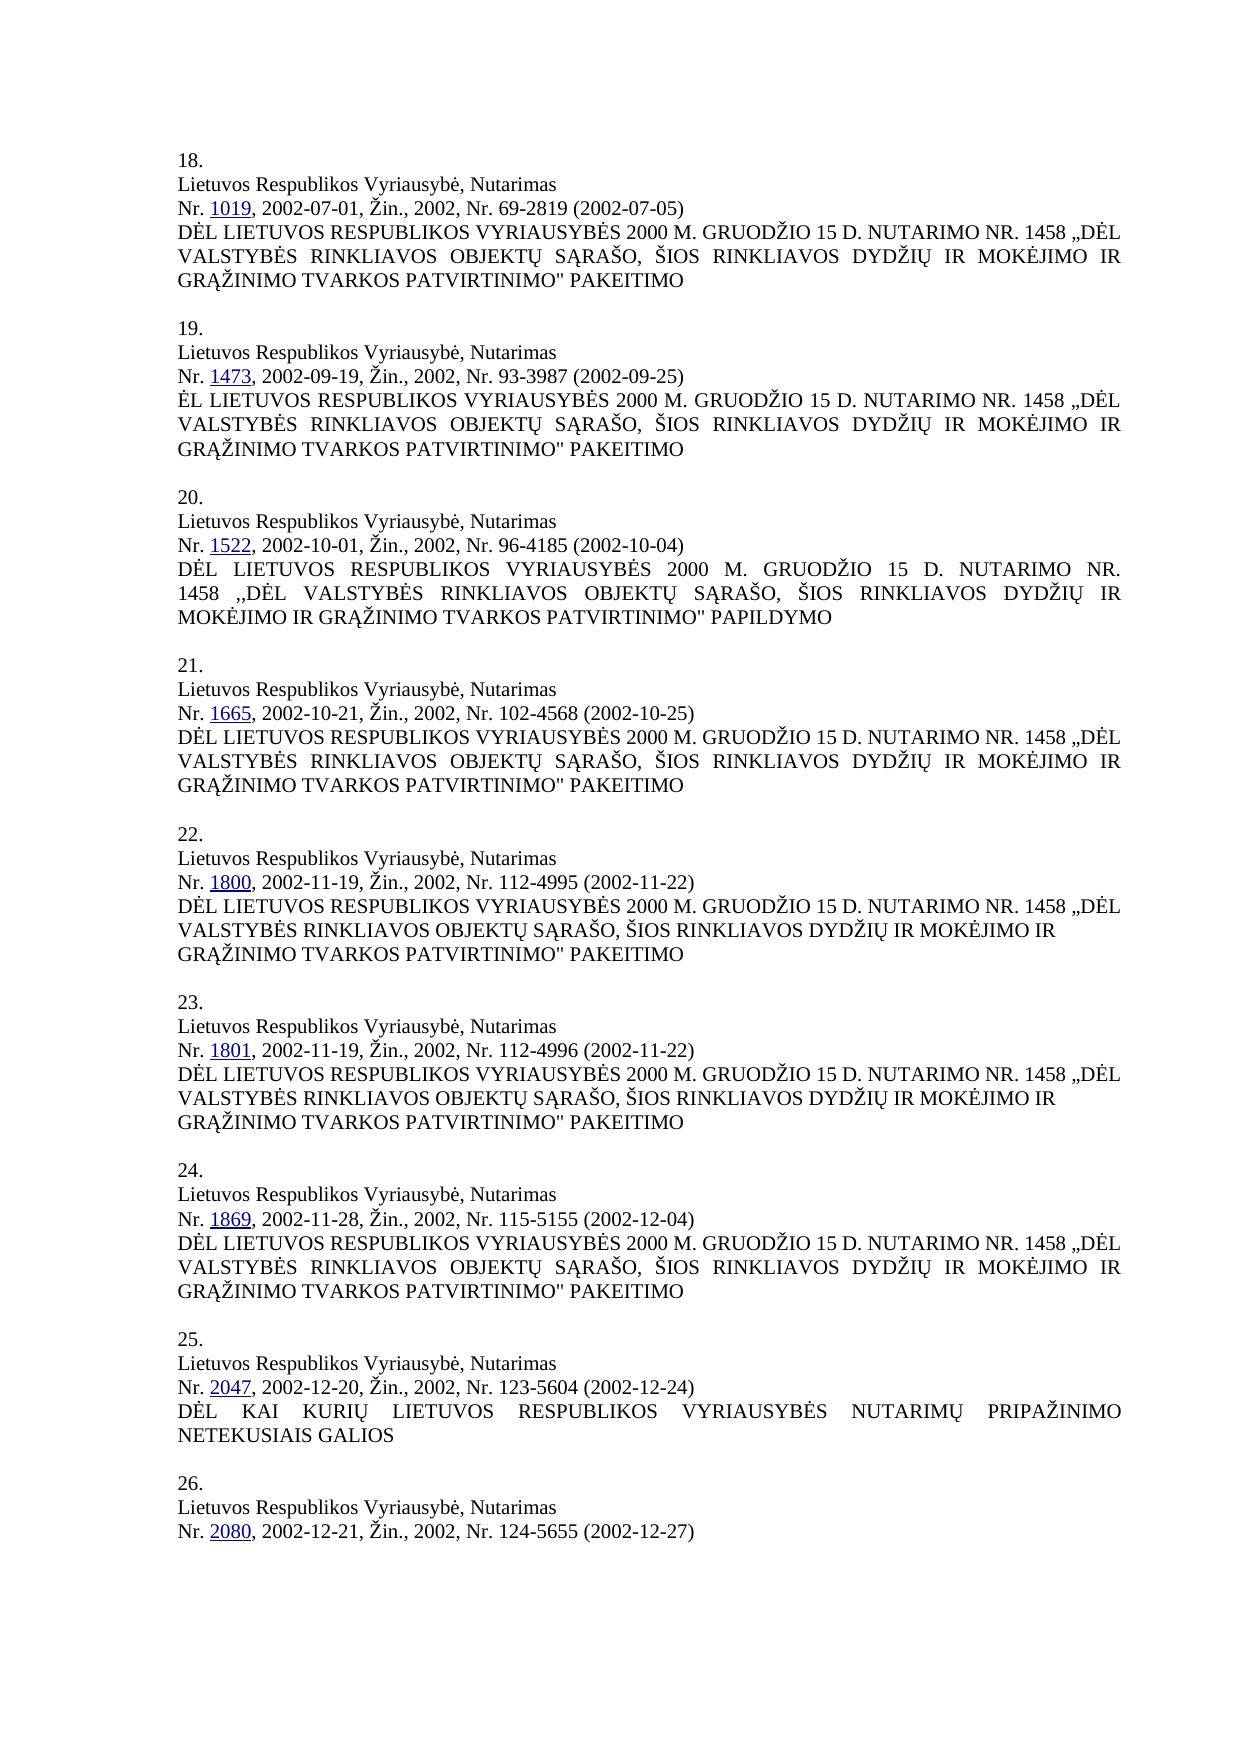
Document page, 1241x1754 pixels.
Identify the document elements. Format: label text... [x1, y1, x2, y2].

text 23. [177, 990, 1122, 1014]
text 25. [177, 1327, 1122, 1351]
text Nr. 2080, 2002-12-21, Žin., 2002, Nr. 124-5655 (2002-12-27) [177, 1519, 1122, 1543]
text DĖL LIETUVOS RESPUBLIKOS VYRIAUSYBĖS 2000 M. GRUODŽIO 15 D. NUTARIMO NR. 1458 „DĖL VALSTYBĖS RINKLIAVOS OBJEKTŲ SĄRAŠO, ŠIOS RINKLIAVOS DYDŽIŲ IR MOKĖJIMO IR GRĄŽINIMO TVARKOS PATVIRTINIMO" PAKEITIMO [177, 1062, 1122, 1134]
text DĖL KAI KURIŲ LIETUVOS RESPUBLIKOS VYRIAUSYBĖS NUTARIMŲ PRIPAŽINIMO NETEKUSIAIS GALIOS [177, 1399, 1122, 1447]
text Nr. 1869, 2002-11-28, Žin., 2002, Nr. 115-5155 (2002-12-04) [177, 1206, 1122, 1231]
text DĖL LIETUVOS RESPUBLIKOS VYRIAUSYBĖS 2000 M. GRUODŽIO 15 D. NUTARIMO NR. 1458 „DĖL VALSTYBĖS RINKLIAVOS OBJEKTŲ SĄRAŠO, ŠIOS RINKLIAVOS DYDŽIŲ IR MOKĖJIMO IR GRĄŽINIMO TVARKOS PATVIRTINIMO" PAKEITIMO [177, 220, 1122, 292]
text DĖL LIETUVOS RESPUBLIKOS VYRIAUSYBĖS 2000 M. GRUODŽIO 15 D. NUTARIMO NR. 1458 „DĖL VALSTYBĖS RINKLIAVOS OBJEKTŲ SĄRAŠO, ŠIOS RINKLIAVOS DYDŽIŲ IR MOKĖJIMO IR GRĄŽINIMO TVARKOS PATVIRTINIMO" PAKEITIMO [177, 1231, 1122, 1303]
text 26. [177, 1471, 1122, 1495]
text Nr. 1019, 2002-07-01, Žin., 2002, Nr. 69-2819 (2002-07-05) [177, 196, 1122, 220]
text Lietuvos Respublikos Vyriausybė, Nutarimas [177, 1014, 1122, 1038]
text Lietuvos Respublikos Vyriausybė, Nutarimas [177, 677, 1122, 701]
text Lietuvos Respublikos Vyriausybė, Nutarimas [177, 172, 1122, 196]
text Lietuvos Respublikos Vyriausybė, Nutarimas [177, 340, 1122, 364]
text Nr. 1801, 2002-11-19, Žin., 2002, Nr. 112-4996 (2002-11-22) [177, 1038, 1122, 1062]
text Nr. 1800, 2002-11-19, Žin., 2002, Nr. 112-4995 (2002-11-22) [177, 869, 1122, 894]
text Lietuvos Respublikos Vyriausybė, Nutarimas [177, 1495, 1122, 1519]
text ĖL LIETUVOS RESPUBLIKOS VYRIAUSYBĖS 2000 M. GRUODŽIO 15 D. NUTARIMO NR. 1458 „DĖL VALSTYBĖS RINKLIAVOS OBJEKTŲ SĄRAŠO, ŠIOS RINKLIAVOS DYDŽIŲ IR MOKĖJIMO IR GRĄŽINIMO TVARKOS PATVIRTINIMO" PAKEITIMO [177, 388, 1122, 461]
text DĖL LIETUVOS RESPUBLIKOS VYRIAUSYBĖS 2000 M. GRUODŽIO 15 D. NUTARIMO NR. 1458 „DĖL VALSTYBĖS RINKLIAVOS OBJEKTŲ SĄRAŠO, ŠIOS RINKLIAVOS DYDŽIŲ IR MOKĖJIMO IR GRĄŽINIMO TVARKOS PATVIRTINIMO" PAKEITIMO [177, 894, 1122, 966]
text Lietuvos Respublikos Vyriausybė, Nutarimas [177, 846, 1122, 869]
text Lietuvos Respublikos Vyriausybė, Nutarimas [177, 1182, 1122, 1206]
text Nr. 1522, 2002-10-01, Žin., 2002, Nr. 96-4185 (2002-10-04) [177, 533, 1122, 557]
text DĖL LIETUVOS RESPUBLIKOS VYRIAUSYBĖS 2000 M. GRUODŽIO 15 D. NUTARIMO NR. 1458 ,,DĖL VALSTYBĖS RINKLIAVOS OBJEKTŲ SĄRAŠO, ŠIOS RINKLIAVOS DYDŽIŲ IR MOKĖJIMO IR GRĄŽINIMO TVARKOS PATVIRTINIMO" PAPILDYMO [177, 557, 1122, 629]
text 22. [177, 821, 1122, 846]
text 21. [177, 653, 1122, 677]
text Lietuvos Respublikos Vyriausybė, Nutarimas [177, 509, 1122, 533]
text Lietuvos Respublikos Vyriausybė, Nutarimas [177, 1351, 1122, 1375]
text Nr. 2047, 2002-12-20, Žin., 2002, Nr. 123-5604 (2002-12-24) [177, 1375, 1122, 1399]
text DĖL LIETUVOS RESPUBLIKOS VYRIAUSYBĖS 2000 M. GRUODŽIO 15 D. NUTARIMO NR. 1458 „DĖL VALSTYBĖS RINKLIAVOS OBJEKTŲ SĄRAŠO, ŠIOS RINKLIAVOS DYDŽIŲ IR MOKĖJIMO IR GRĄŽINIMO TVARKOS PATVIRTINIMO" PAKEITIMO [177, 725, 1122, 797]
text 19. [177, 316, 1122, 340]
text 20. [177, 484, 1122, 509]
text 24. [177, 1158, 1122, 1182]
text Nr. 1473, 2002-09-19, Žin., 2002, Nr. 93-3987 (2002-09-25) [177, 364, 1122, 388]
text Nr. 1665, 2002-10-21, Žin., 2002, Nr. 102-4568 (2002-10-25) [177, 701, 1122, 725]
text 18. [177, 148, 1122, 172]
